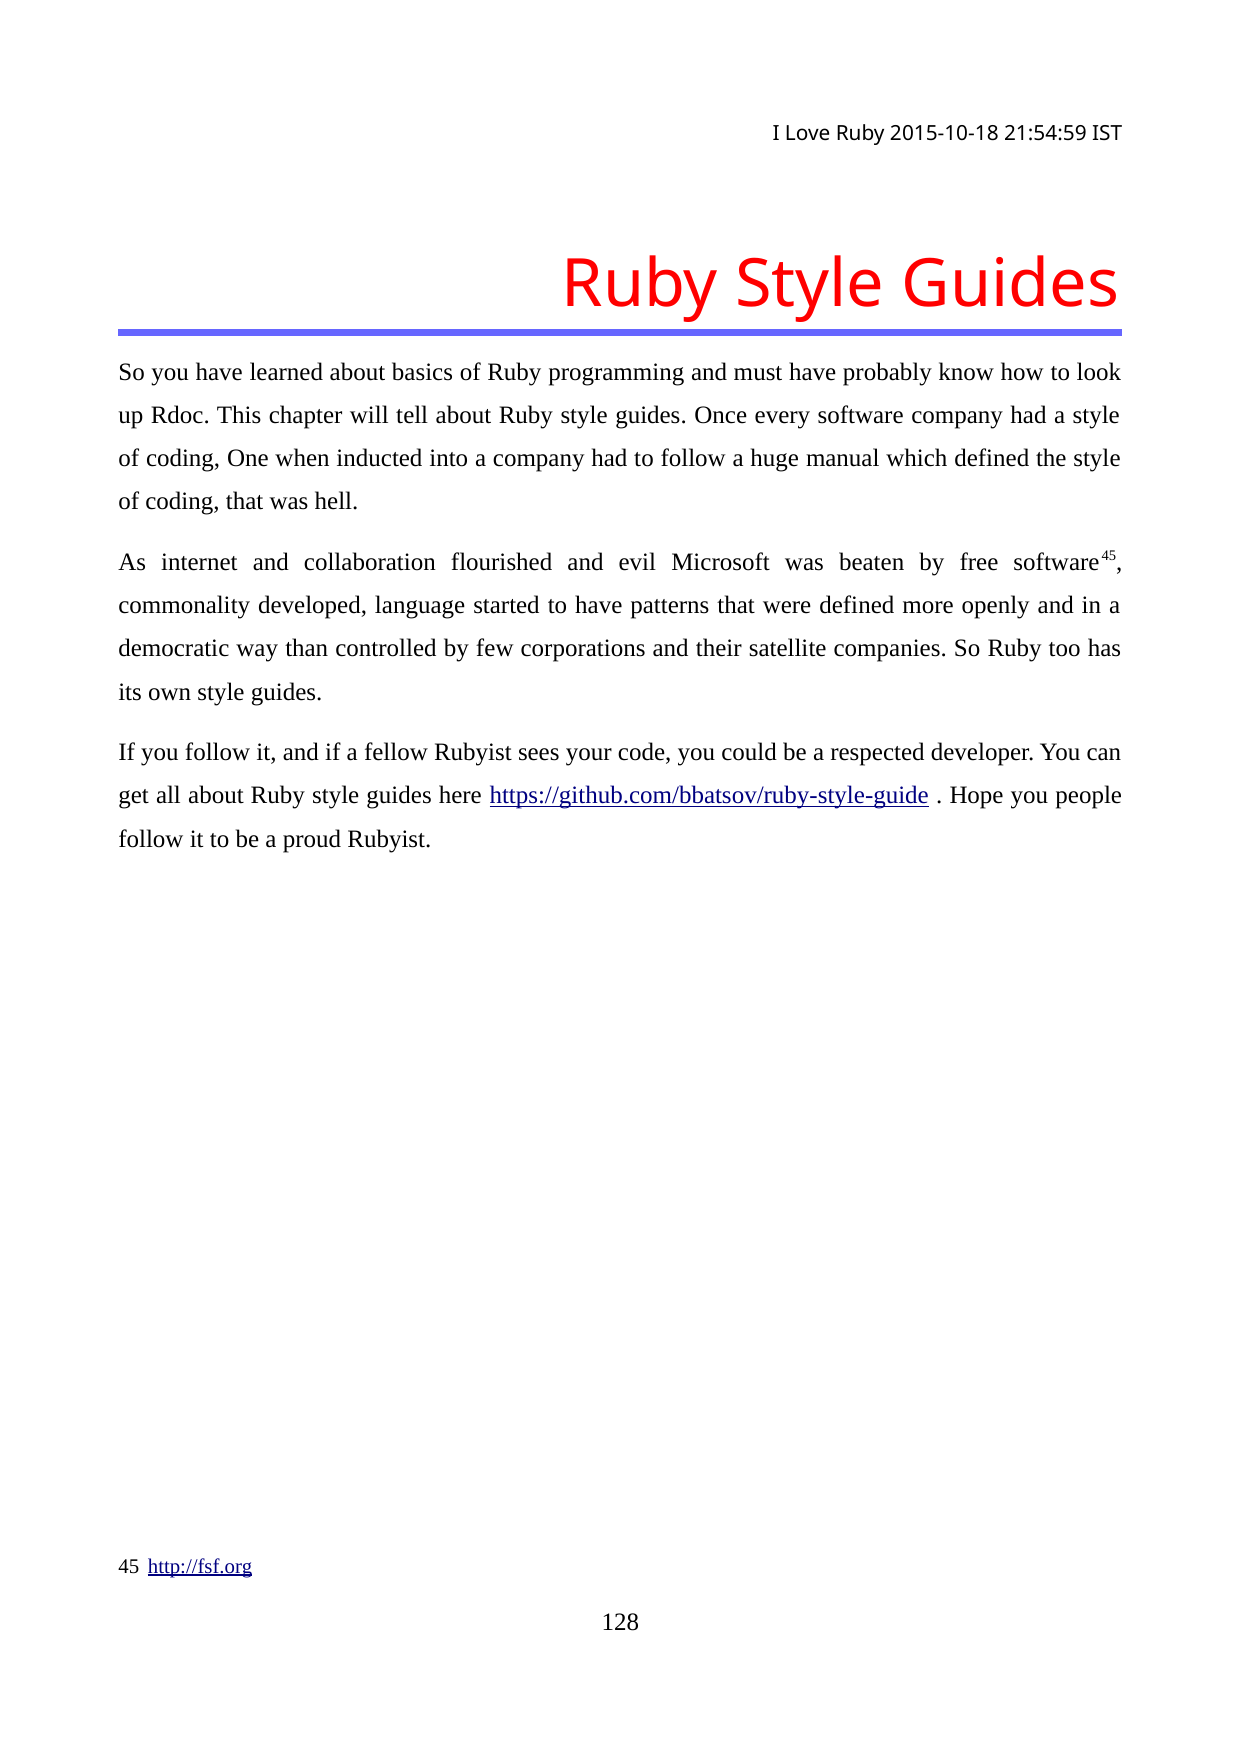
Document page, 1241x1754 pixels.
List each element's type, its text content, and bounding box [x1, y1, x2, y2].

text If you follow it, and if a fellow Rubyist sees your code, you could be a respected developer. You can get all about Ruby style guides here https://github.com/bbatsov/ruby-style-guide . Hope you people follow it to be a proud Rubyist. [118, 737, 1122, 852]
subtitle Ruby Style Guides [118, 233, 1122, 329]
text http://fsf.org [118, 1553, 1122, 1578]
text As internet and collaboration flourished and evil Microsoft was beaten by free software, commonality developed, language started to have patterns that were defined more openly and in a democratic way than controlled by few corporations and their satellite companies. So Ruby too has its own style guides. [118, 547, 1122, 705]
text So you have learned about basics of Ruby programming and must have probably know how to look up Rdoc. This chapter will tell about Ruby style guides. Once every software company had a style of coding, One when inducted into a company had to follow a huge manual which defined the style of coding, that was hell. [118, 357, 1122, 515]
